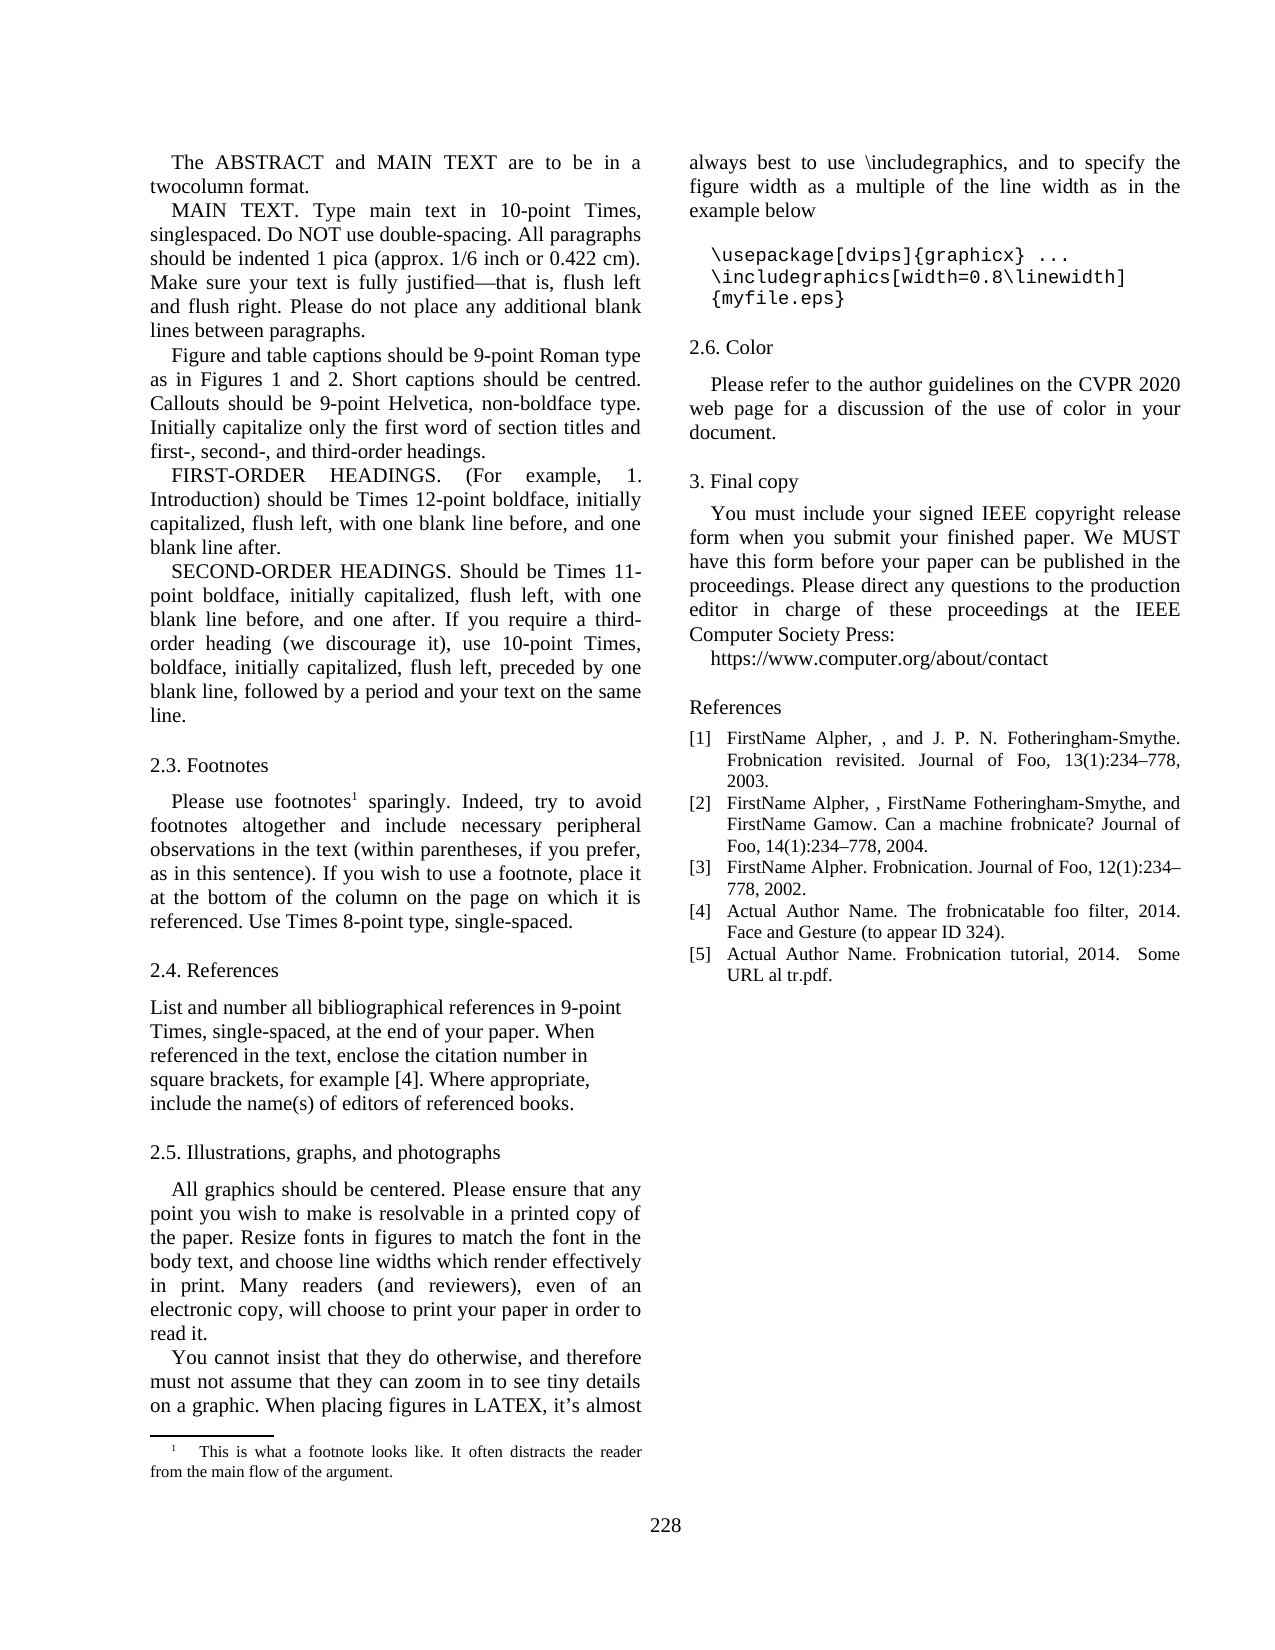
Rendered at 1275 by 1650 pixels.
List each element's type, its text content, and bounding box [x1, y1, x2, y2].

text Figure and table captions should be 9-point Roman type as in Figures 1 and 2. Short captions should be centred. Callouts should be 9-point Helvetica, non-boldface type. Initially capitalize only the first word of section titles and first-, second-, and third-order headings. [150, 342, 642, 463]
subtitle Footnotes [150, 752, 642, 777]
text This is what a footnote looks like. It often distracts the reader from the main flow of the argument. [150, 1442, 642, 1481]
text \usepackage[dvips]{graphicx} ... [689, 246, 1181, 267]
subtitle Illustrations, graphs, and photographs [150, 1140, 642, 1164]
text You cannot insist that they do otherwise, and therefore must not assume that they can zoom in to see tiny details on a graphic. When placing figures in LATEX, it’s almost [150, 1345, 642, 1417]
text MAIN TEXT. Type main text in 10-point Times, singlespaced. Do NOT use double-spacing. All paragraphs should be indented 1 pica (approx. 1/6 inch or 0.422 cm). Make sure your text is fully justified—that is, flush left and flush right. Please do not place any additional blank lines between paragraphs. [150, 198, 642, 342]
text You must include your signed IEEE copyright release form when you submit your finished paper. We MUST have this form before your paper can be published in the proceedings. Please direct any questions to the production editor in charge of these proceedings at the IEEE Computer Society Press: [689, 501, 1181, 646]
text \includegraphics[width=0.8\linewidth] [689, 267, 1181, 289]
subtitle Color [689, 335, 1181, 359]
list FirstName Alpher, , FirstName Fotheringham-Smythe, and FirstName Gamow. Can a machine frobnicate? Journal of Foo, 14(1):234–778, 2004. [689, 792, 1181, 856]
text FIRST-ORDER HEADINGS. (For example, 1. Introduction) should be Times 12-point boldface, initially capitalized, flush left, with one blank line before, and one blank line after. [150, 463, 642, 559]
text Please use footnotes sparingly. Indeed, try to avoid footnotes altogether and include necessary peripheral observations in the text (within parentheses, if you prefer, as in this sentence). If you wish to use a footnote, place it at the bottom of the column on the page on which it is referenced. Use Times 8-point type, single-spaced. [150, 789, 642, 933]
text SECOND-ORDER HEADINGS. Should be Times 11-point boldface, initially capitalized, flush left, with one blank line before, and one after. If you require a third-order heading (we discourage it), use 10-point Times, boldface, initially capitalized, flush left, preceded by one blank line, followed by a period and your text on the same line. [150, 559, 642, 727]
subtitle References [689, 694, 1181, 719]
text List and number all bibliographical references in 9-point Times, single-spaced, at the end of your paper. When referenced in the text, enclose the citation number in square brackets, for example [4]. Where appropriate, include the name(s) of editors of referenced books. [150, 995, 642, 1115]
list Actual Author Name. Frobnication tutorial, 2014. Some URL al tr.pdf. [689, 943, 1181, 986]
text {myfile.eps} [689, 289, 1181, 310]
list FirstName Alpher, , and J. P. N. Fotheringham-Smythe. Frobnication revisited. Journal of Foo, 13(1):234–778, 2003. [689, 727, 1181, 792]
list FirstName Alpher. Frobnication. Journal of Foo, 12(1):234–778, 2002. [689, 856, 1181, 899]
subtitle References [150, 958, 642, 982]
text always best to use \includegraphics, and to specify the figure width as a multiple of the line width as in the example below [689, 150, 1181, 222]
text All graphics should be centered. Please ensure that any point you wish to make is resolvable in a printed copy of the paper. Resize fonts in figures to match the font in the body text, and choose line widths which render effectively in print. Many readers (and reviewers), even of an electronic copy, will choose to print your paper in order to read it. [150, 1177, 642, 1345]
subtitle Final copy [689, 469, 1181, 493]
text Please refer to the author guidelines on the CVPR 2020 web page for a discussion of the use of color in your document. [689, 372, 1181, 444]
text https://www.computer.org/about/contact [689, 646, 1181, 669]
text The ABSTRACT and MAIN TEXT are to be in a twocolumn format. [150, 150, 642, 198]
list Actual Author Name. The frobnicatable foo filter, 2014. Face and Gesture (to appear ID 324). [689, 899, 1181, 943]
